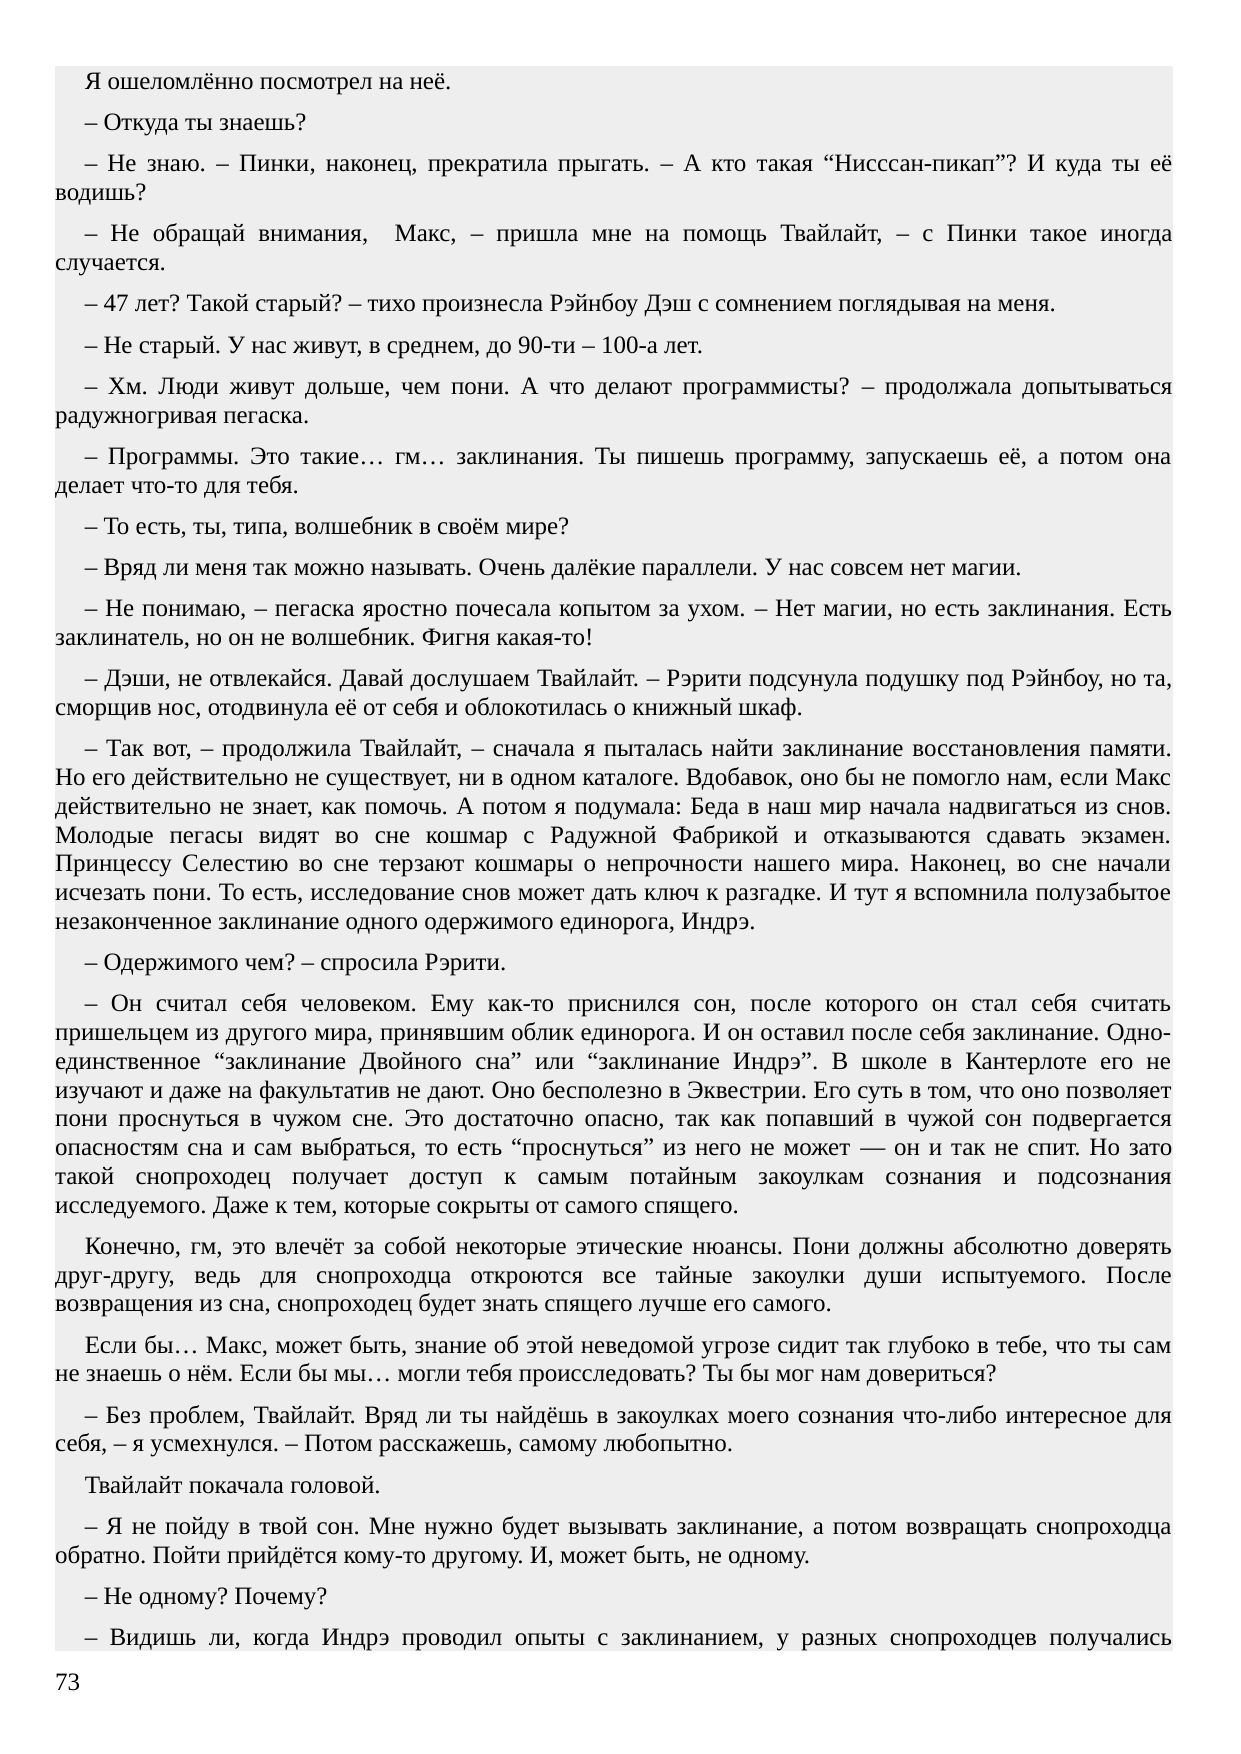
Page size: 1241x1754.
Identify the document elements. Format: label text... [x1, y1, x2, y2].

text – Не обращай внимания, Макс, – пришла мне на помощь Твайлайт, – с Пинки такое иногда случается. [55, 218, 1173, 276]
text – Я не пойду в твой сон. Мне нужно будет вызывать заклинание, а потом возвращать снопроходца обратно. Пойти прийдётся кому-то другому. И, может быть, не одному. [55, 1511, 1173, 1568]
text – Он считал себя человеком. Ему как-то приснился сон, после которого он стал себя считать пришельцем из другого мира, принявшим облик единорога. И он оставил после себя заклинание. Одно-единственное “заклинание Двойного сна” или “заклинание Индрэ”. В школе в Кантерлоте его не изучают и даже на факультатив не дают. Оно бесполезно в Эквестрии. Его суть в том, что оно позволяет пони проснуться в чужом сне. Это достаточно опасно, так как попавший в чужой сон подвергается опасностям сна и сам выбраться, то есть “проснуться” из него не может — он и так не спит. Но зато такой снопроходец получает доступ к самым потайным закоулкам сознания и подсознания исследуемого. Даже к тем, которые сокрыты от самого спящего. [55, 988, 1173, 1218]
text – 47 лет? Такой старый? – тихо произнесла Рэйнбоу Дэш с сомнением поглядывая на меня. [55, 288, 1173, 317]
text – Не знаю. – Пинки, наконец, прекратила прыгать. – А кто такая “Нисссан-пикап”? И куда ты её водишь? [55, 148, 1173, 206]
text Твайлайт покачала головой. [55, 1470, 1173, 1498]
text Если бы… Макс, может быть, знание об этой неведомой угрозе сидит так глубоко в тебе, что ты сам не знаешь о нём. Если бы мы… могли тебя происследовать? Ты бы мог нам довериться? [55, 1330, 1173, 1387]
text – То есть, ты, типа, волшебник в своём мире? [55, 511, 1173, 540]
text – Вряд ли меня так можно называть. Очень далёкие параллели. У нас совсем нет магии. [55, 552, 1173, 581]
text – Без проблем, Твайлайт. Вряд ли ты найдёшь в закоулках моего сознания что-либо интересное для себя, – я усмехнулся. – Потом расскажешь, самому любопытно. [55, 1400, 1173, 1457]
text Я ошеломлённо посмотрел на неё. [55, 66, 1173, 95]
text – Хм. Люди живут дольше, чем пони. А что делают программисты? – продолжала допытываться радужногривая пегаска. [55, 371, 1173, 428]
text – Одержимого чем? – спросила Рэрити. [55, 947, 1173, 976]
text – Не одному? Почему? [55, 1581, 1173, 1610]
text – Не понимаю, – пегаска яростно почесала копытом за ухом. – Нет магии, но есть заклинания. Есть заклинатель, но он не волшебник. Фигня какая-то! [55, 593, 1173, 651]
text – Так вот, – продолжила Твайлайт, – сначала я пыталась найти заклинание восстановления памяти. Но его действительно не существует, ни в одном каталоге. Вдобавок, оно бы не помогло нам, если Макс действительно не знает, как помочь. А потом я подумала: Беда в наш мир начала надвигаться из снов. Молодые пегасы видят во сне кошмар с Радужной Фабрикой и отказываются сдавать экзамен. Принцессу Селестию во сне терзают кошмары о непрочности нашего мира. Наконец, во сне начали исчезать пони. То есть, исследование снов может дать ключ к разгадке. И тут я вспомнила полузабытое незаконченное заклинание одного одержимого единорога, Индрэ. [55, 733, 1173, 935]
text – Откуда ты знаешь? [55, 107, 1173, 136]
text – Не старый. У нас живут, в среднем, до 90-ти – 100-а лет. [55, 330, 1173, 358]
text – Программы. Это такие… гм… заклинания. Ты пишешь программу, запускаешь её, а потом она делает что-то для тебя. [55, 441, 1173, 498]
text – Дэши, не отвлекайся. Давай дослушаем Твайлайт. – Рэрити подсунула подушку под Рэйнбоу, но та, сморщив нос, отодвинула её от себя и облокотилась о книжный шкаф. [55, 663, 1173, 721]
text – Видишь ли, когда Индрэ проводил опыты с заклинанием, у разных снопроходцев получались [55, 1622, 1173, 1651]
text Конечно, гм, это влечёт за собой некоторые этические нюансы. Пони должны абсолютно доверять друг-другу, ведь для снопроходца откроются все тайные закоулки души испытуемого. После возвращения из сна, снопроходец будет знать спящего лучше его самого. [55, 1231, 1173, 1317]
